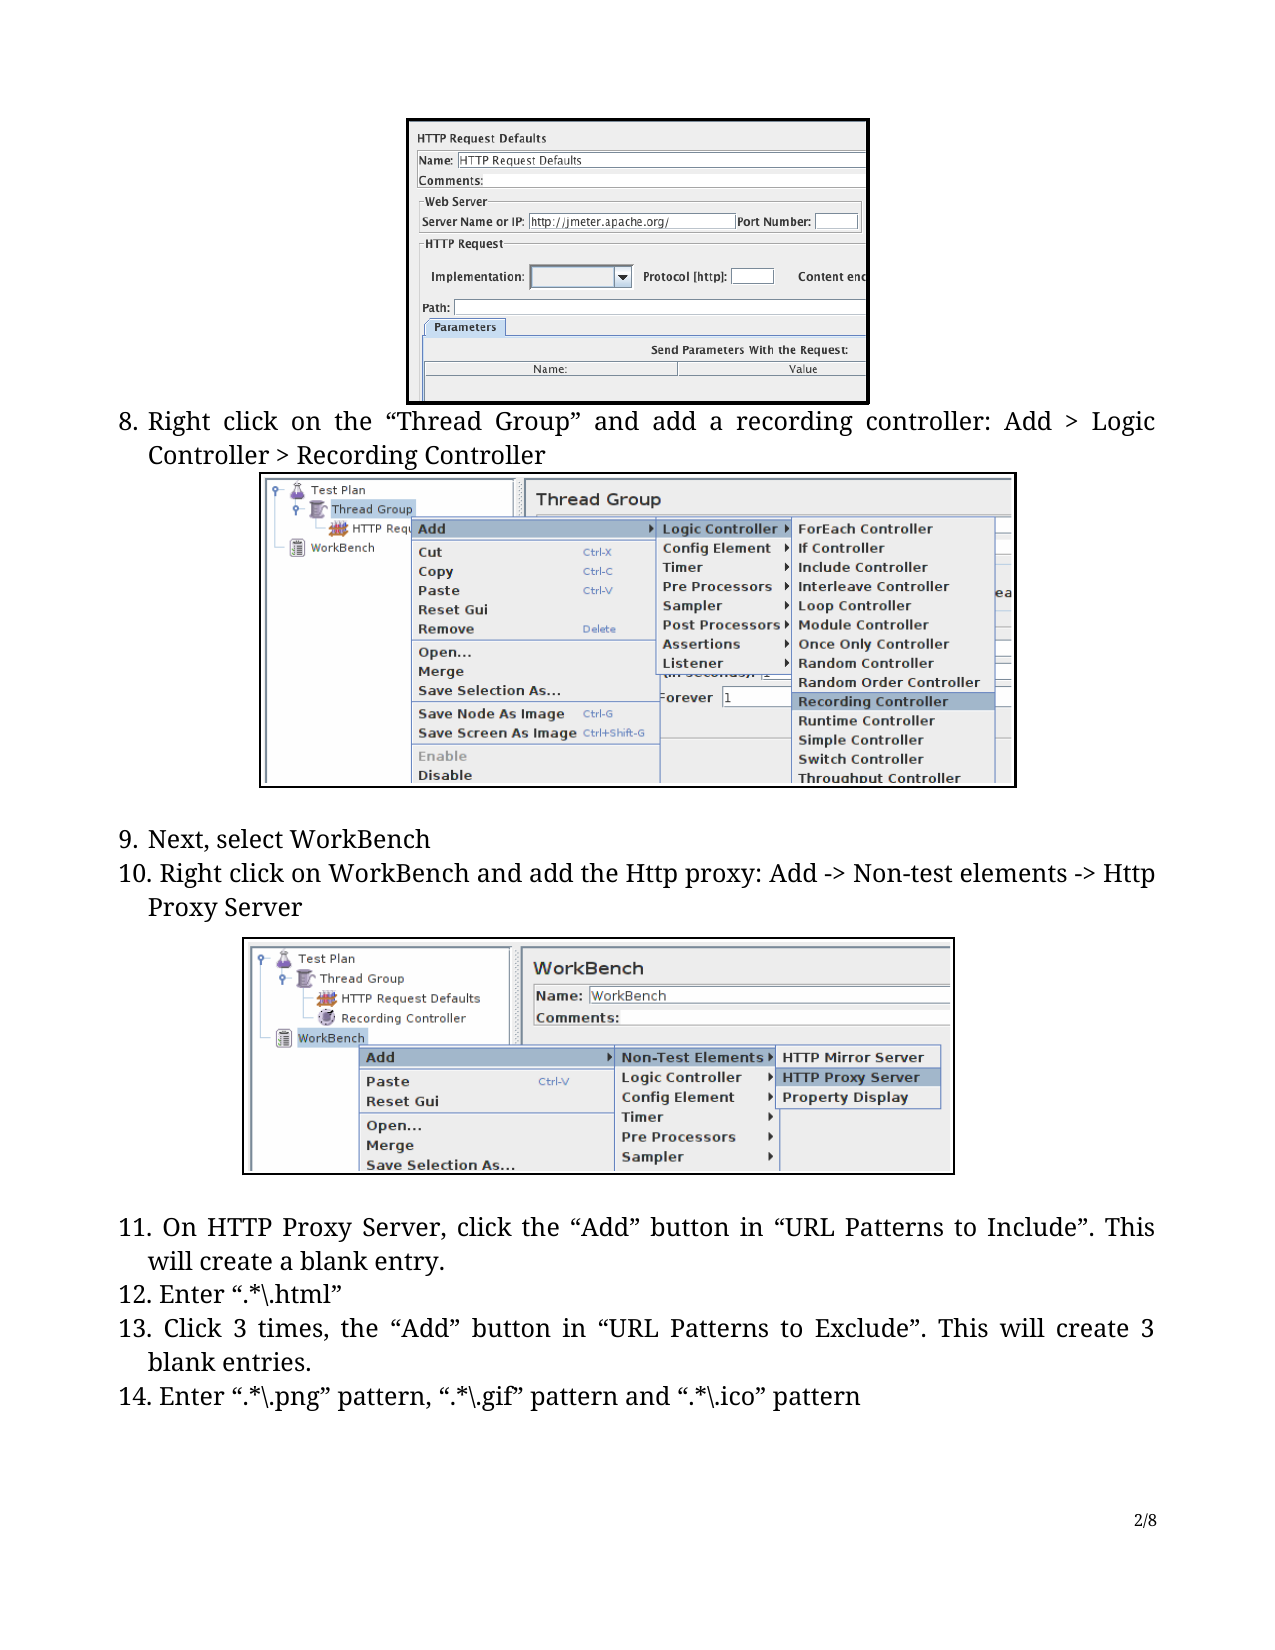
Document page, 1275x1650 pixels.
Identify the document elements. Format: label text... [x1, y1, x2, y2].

picture [409, 121, 866, 401]
list Enter “.*\.html” [118, 1277, 1157, 1311]
list Right click on WorkBench and add the Http proxy: Add -> Non-test elements -> Http Proxy Server [118, 856, 1157, 924]
list On HTTP Proxy Server, click the “Add” button in “URL Patterns to Include”. This will create a blank entry. [118, 1209, 1157, 1277]
list Next, select WorkBench [118, 822, 1157, 856]
picture [263, 477, 1012, 783]
list Right click on the “Thread Group” and add a recording controller: Add > Logic Controller > Recording Controller [118, 401, 1157, 472]
list Click 3 times, the “Add” button in “URL Patterns to Exclude”. This will create 3 blank entries. [118, 1311, 1157, 1379]
list Enter “.*\.png” pattern, “.*\.gif” pattern and “.*\.ico” pattern [118, 1379, 1157, 1413]
picture [247, 942, 951, 1171]
